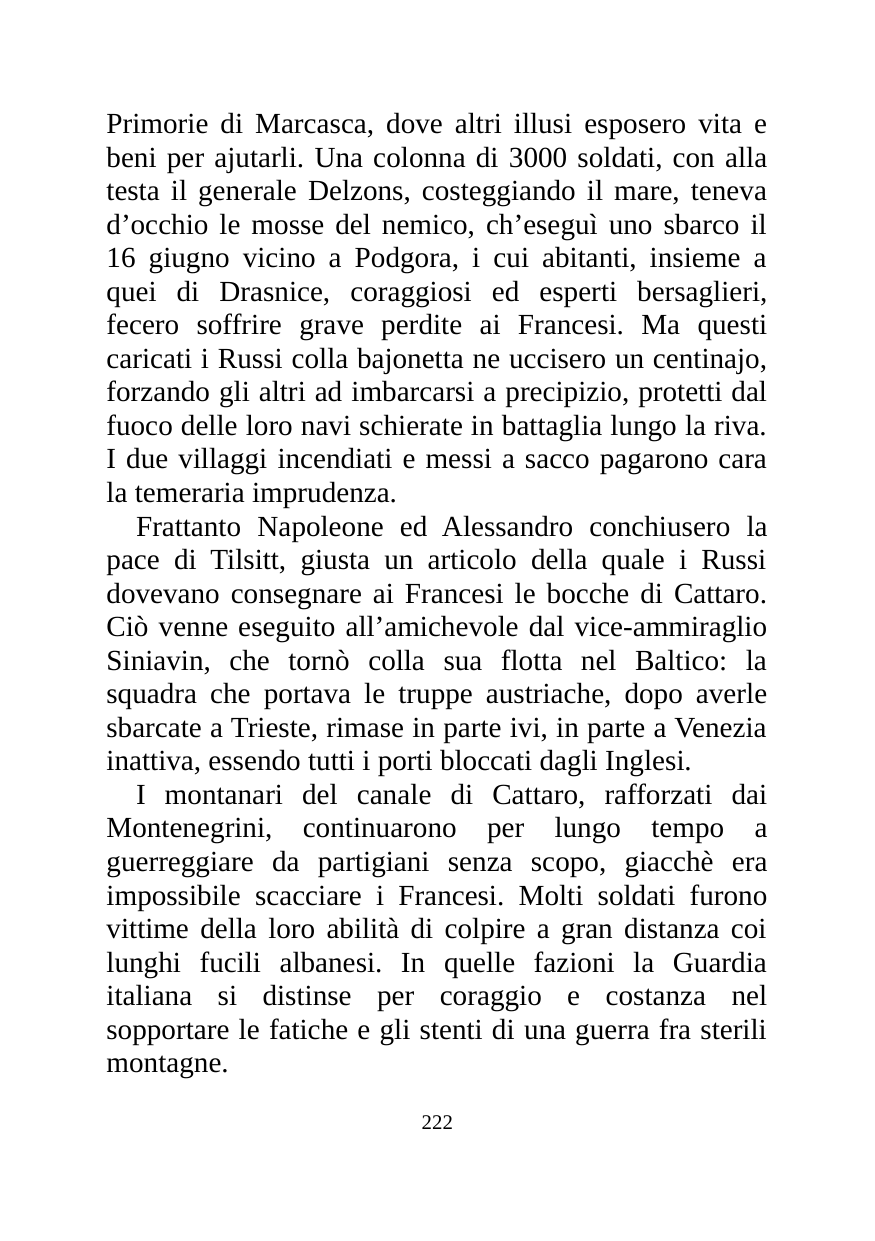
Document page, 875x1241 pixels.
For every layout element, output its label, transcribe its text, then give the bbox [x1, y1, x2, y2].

text Frattanto Napoleone ed Alessandro conchiusero la pace di Tilsitt, giusta un articolo della quale i Russi dovevano consegnare ai Francesi le bocche di Cattaro. Ciò venne eseguito all’amichevole dal vice-ammiraglio Siniavin, che tornò colla sua flotta nel Baltico: la squadra che portava le truppe austriache, dopo averle sbarcate a Trieste, rimase in parte ivi, in parte a Venezia inattiva, essendo tutti i porti bloccati dagli Inglesi. [106, 509, 768, 777]
text I montanari del canale di Cattaro, rafforzati dai Montenegrini, continuarono per lungo tempo a guerreggiare da partigiani senza scopo, giacchè era impossibile scacciare i Francesi. Molti soldati furono vittime della loro abilità di colpire a gran distanza coi lunghi fucili albanesi. In quelle fazioni la Guardia italiana si distinse per coraggio e costanza nel sopportare le fatiche e gli stenti di una guerra fra sterili montagne. [106, 777, 768, 1079]
text Primorie di Marcasca, dove altri illusi esposero vita e beni per ajutarli. Una colonna di 3000 soldati, con alla testa il generale Delzons, costeggiando il mare, teneva d’occhio le mosse del nemico, ch’eseguì uno sbarco il 16 giugno vicino a Podgora, i cui abitanti, insieme a quei di Drasnice, coraggiosi ed esperti bersaglieri, fecero soffrire grave perdite ai Francesi. Ma questi caricati i Russi colla bajonetta ne uccisero un centinajo, forzando gli altri ad imbarcarsi a precipizio, protetti dal fuoco delle loro navi schierate in battaglia lungo la riva. I due villaggi incendiati e messi a sacco pagarono cara la temeraria imprudenza. [106, 106, 768, 509]
